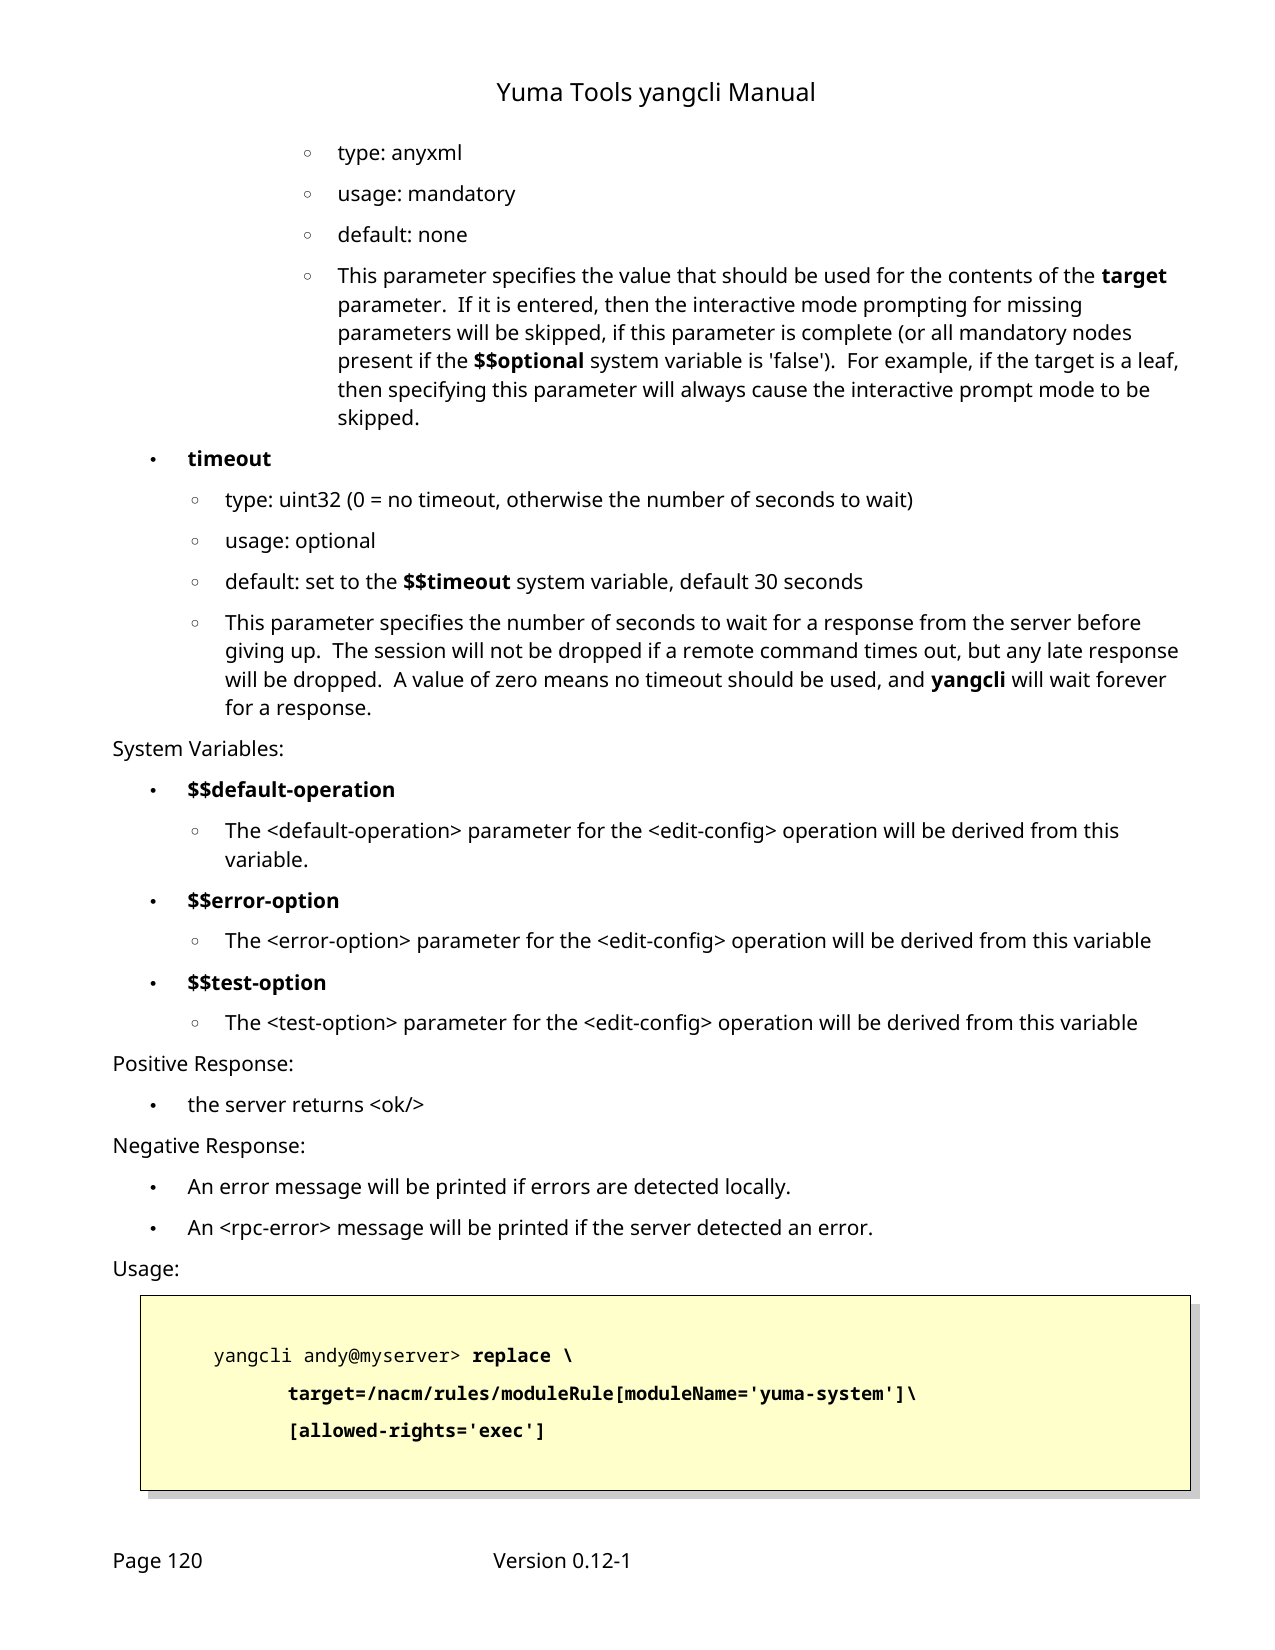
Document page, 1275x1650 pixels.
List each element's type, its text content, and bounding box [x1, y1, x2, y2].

list The <error-option> parameter for the <edit-config> operation will be derived from this variable [187, 927, 1200, 955]
list $$test-option [150, 968, 1200, 996]
list usage: optional [187, 526, 1200, 555]
list An <rpc-error> message will be printed if the server detected an error. [150, 1213, 1200, 1242]
list This parameter specifies the number of seconds to wait for a response from the server before giving up. The session will not be dropped if a remote command times out, but any late response will be dropped. A value of zero means no timeout should be used, and yangcli will wait forever for a response. [187, 608, 1200, 722]
list The <default-operation> parameter for the <edit-config> operation will be derived from this variable. [187, 816, 1200, 873]
list default: set to the $$timeout system variable, default 30 seconds [187, 567, 1200, 596]
list the server returns <ok/> [150, 1090, 1200, 1119]
list $$error-option [150, 886, 1200, 914]
list This parameter specifies the value that should be used for the contents of the target parameter. If it is entered, then the interactive mode prompting for missing parameters will be skipped, if this parameter is complete (or all mandatory nodes present if the $$optional system variable is 'false'). For example, if the target is a leaf, then specifying this parameter will always cause the interactive prompt mode to be skipped. [300, 261, 1200, 432]
list timeout [150, 444, 1200, 473]
list type: uint32 (0 = no timeout, otherwise the number of seconds to wait) [187, 485, 1200, 514]
text Positive Response: [112, 1049, 1200, 1078]
text System Variables: [112, 734, 1200, 763]
list default: none [300, 220, 1200, 249]
list type: anyxml [300, 138, 1200, 167]
text [allowed-rights='exec'] [141, 1408, 1190, 1443]
list An error message will be printed if errors are detected locally. [150, 1172, 1200, 1201]
list The <test-option> parameter for the <edit-config> operation will be derived from this variable [187, 1008, 1200, 1037]
text Usage: [112, 1254, 1200, 1283]
text Negative Response: [112, 1131, 1200, 1160]
text yangcli andy@myserver> replace \ [141, 1333, 1190, 1368]
list $$default-operation [150, 775, 1200, 804]
text target=/nacm/rules/moduleRule[moduleName='yuma-system']\ [141, 1370, 1190, 1406]
list usage: mandatory [300, 179, 1200, 208]
